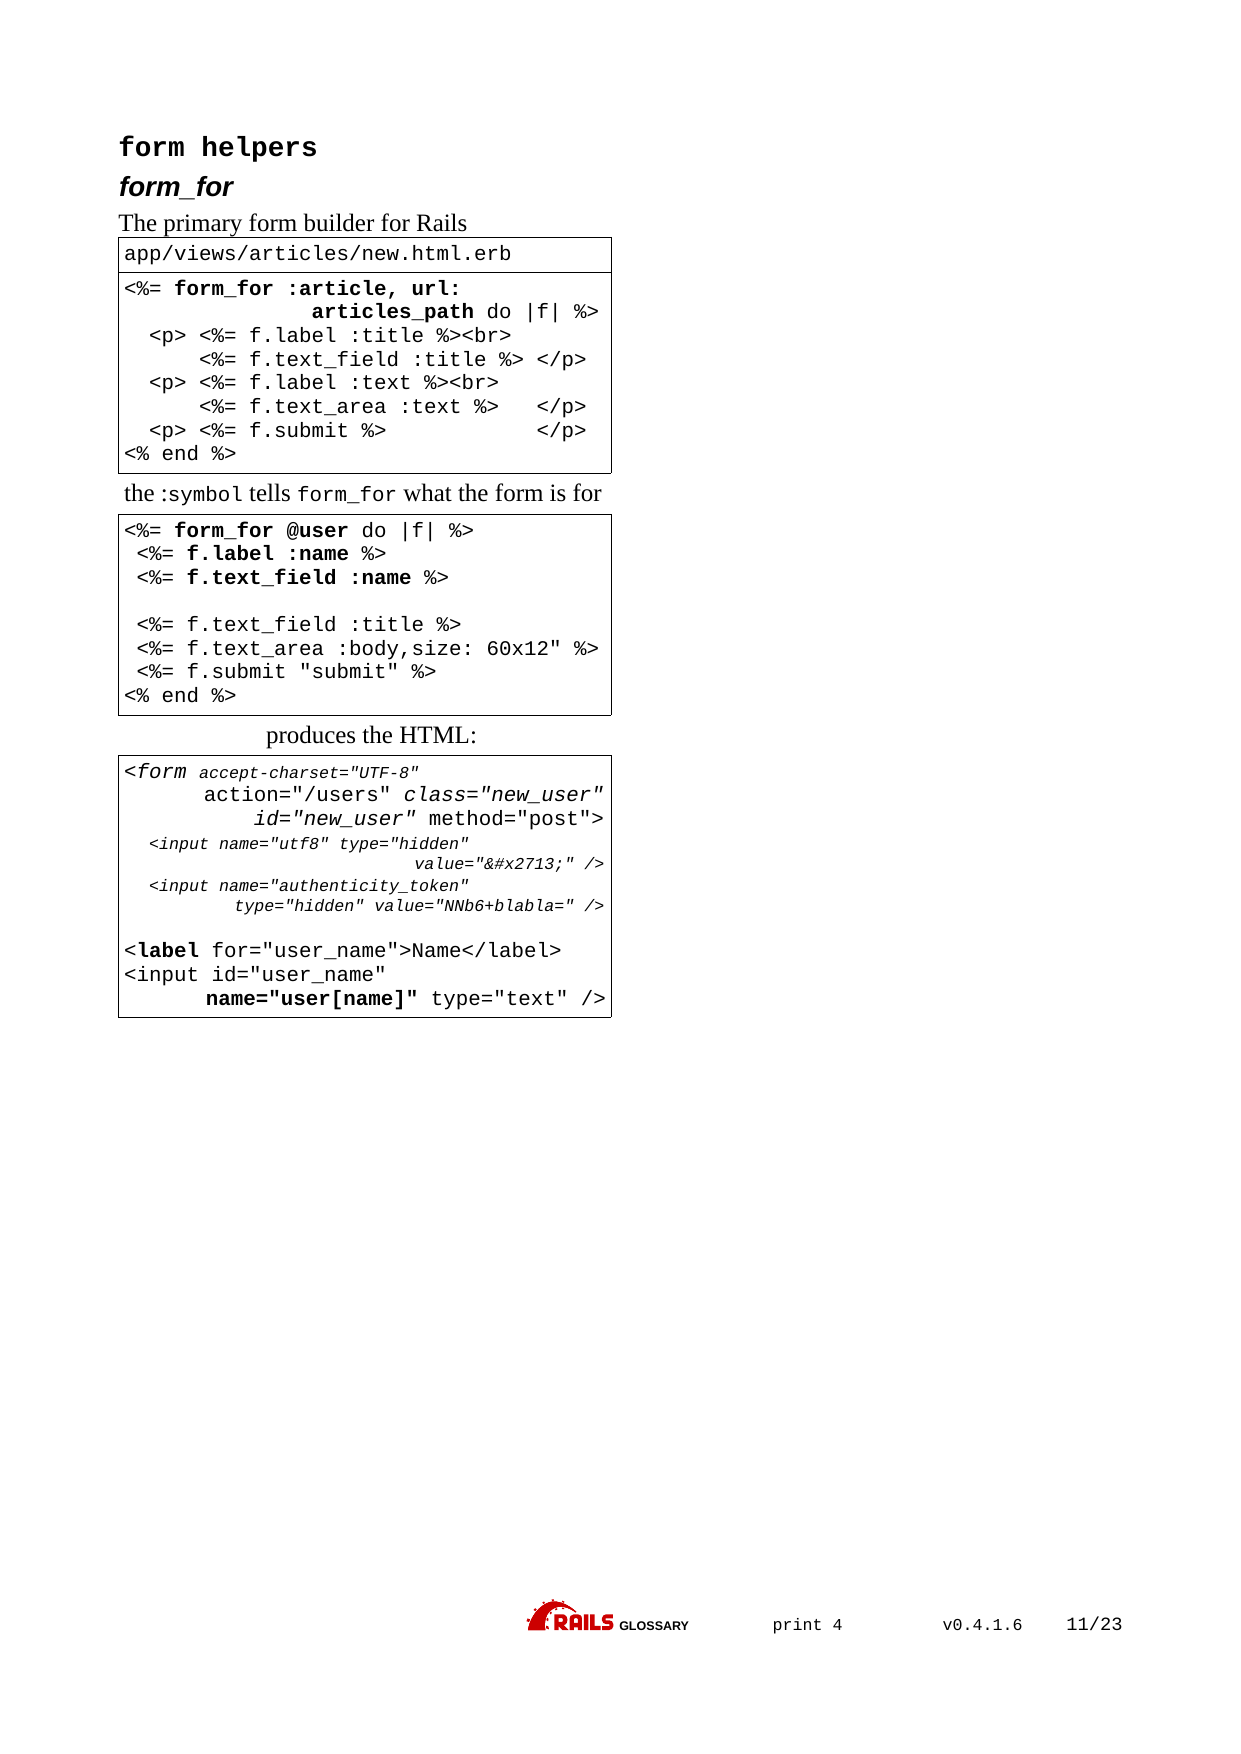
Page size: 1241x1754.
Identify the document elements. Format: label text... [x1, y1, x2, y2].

table_cell <form accept-charset="UTF-8" action="/users" class="new_user" id="new_user" method="post"> <input name="utf8" type="hidden" value="&#x2713;" /> <input name="authenticity_token" type="hidden" value="NNb6+blabla=" /> <label for="user_name">Name</label> <input id="user_name" name="user[name]" type="text" /> [119, 756, 611, 1017]
text The primary form builder for Rails [118, 208, 611, 237]
subtitle form helpers [118, 133, 611, 164]
table_header produces the HTML: [250, 716, 493, 755]
table_header [493, 716, 611, 755]
table_cell <%= form_for @user do |f| %> <%= f.label :name %> <%= f.text_field :name %> <%= f.text_field :title %> <%= f.text_area :body,size: 60x12" %> <%= f.submit "submit" %> <% end %> [119, 515, 611, 714]
table_cell <%= form_for :article, url: articles_path do |f| %> <p> <%= f.label :title %><br> <%= f.text_field :title %> </p> <p> <%= f.label :text %><br> <%= f.text_area :text %> </p> <p> <%= f.submit %> </p> <% end %> [119, 273, 611, 473]
table_header app/views/articles/new.html.erb [119, 238, 611, 272]
subtitle form_for [119, 170, 611, 202]
table_cell the :symbol tells form_for what the form is for [118, 474, 611, 514]
table_header [118, 716, 250, 755]
